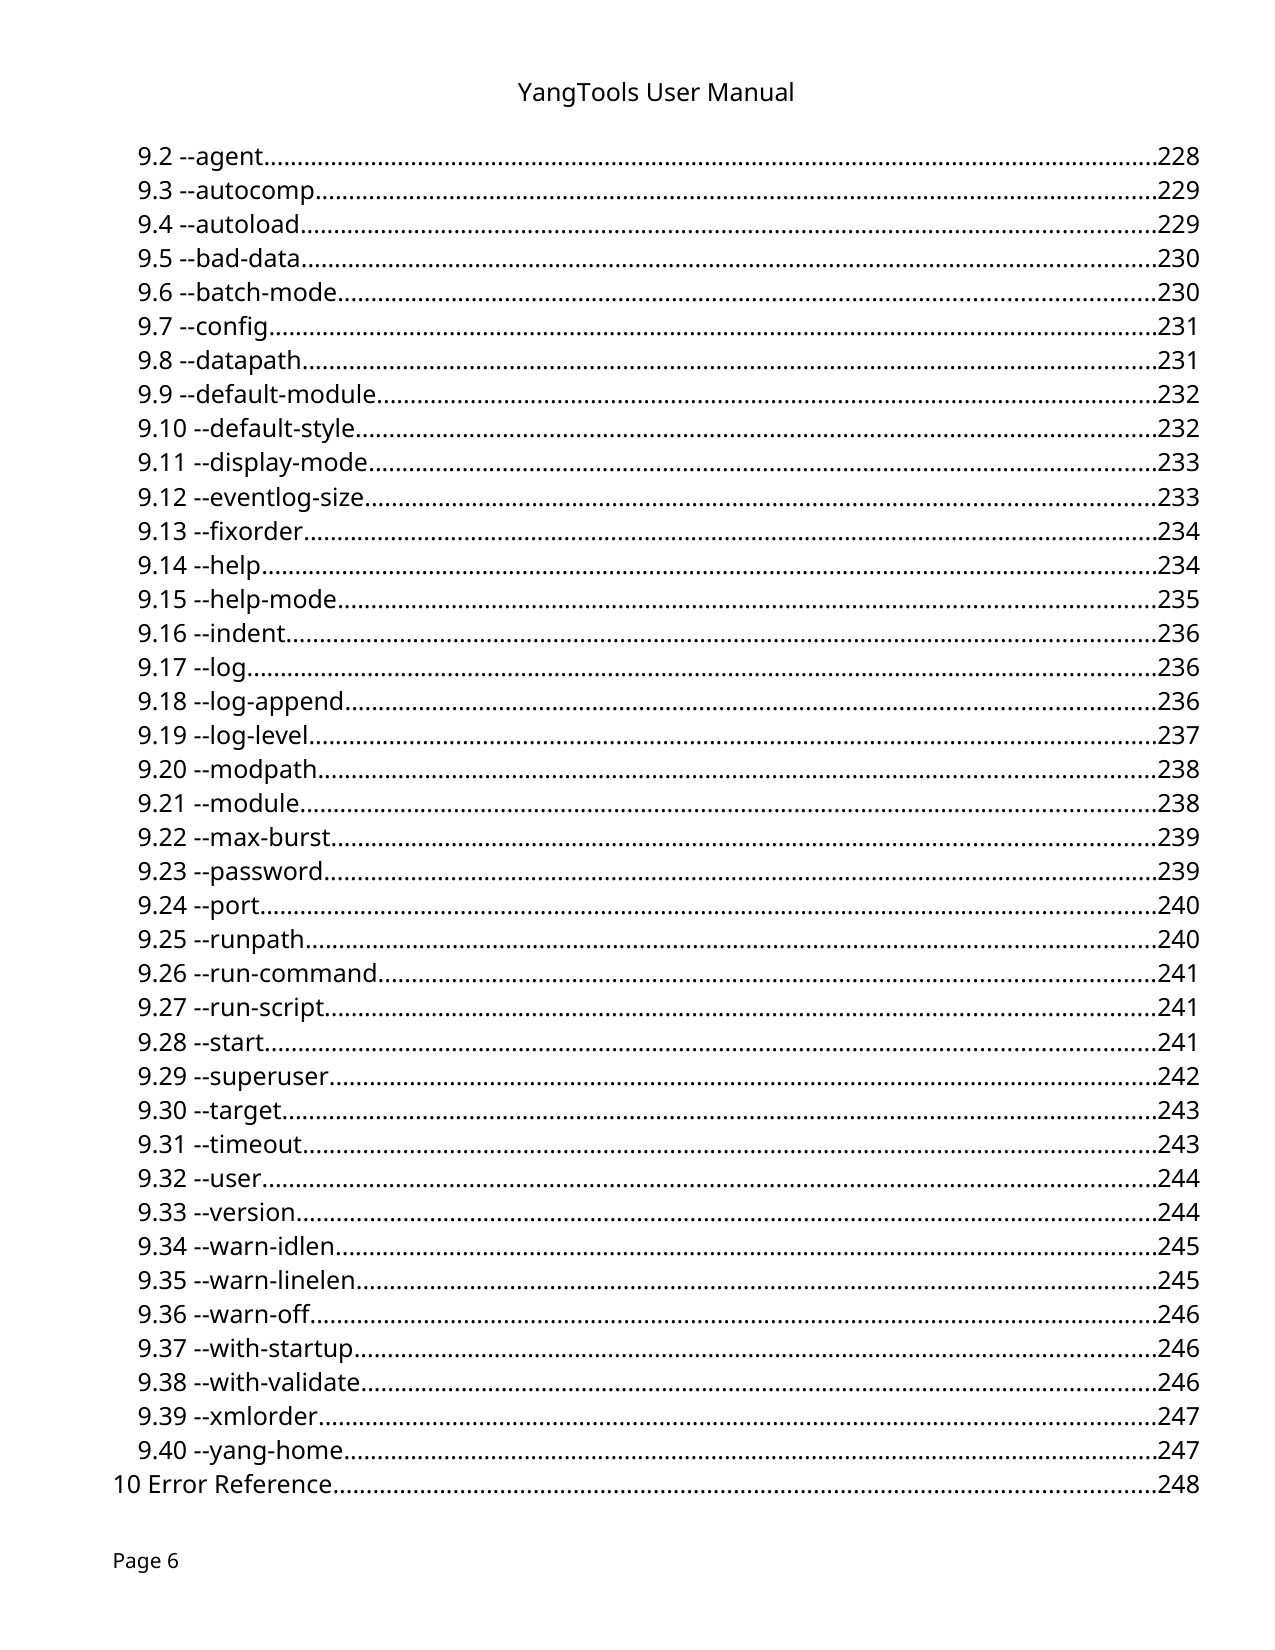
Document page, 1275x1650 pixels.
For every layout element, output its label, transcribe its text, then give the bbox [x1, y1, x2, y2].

text 9.26 --run-command 241 [137, 956, 1200, 990]
text 9.13 --fixorder 234 [137, 513, 1200, 547]
text 9.21 --module 238 [137, 786, 1200, 820]
text 9.25 --runpath 240 [137, 922, 1200, 956]
text 9.10 --default-style 232 [137, 411, 1200, 445]
text 9.36 --warn-off 246 [137, 1297, 1200, 1331]
text 9.5 --bad-data 230 [137, 241, 1200, 275]
text 9.8 --datapath 231 [137, 343, 1200, 377]
text 9.30 --target 243 [137, 1092, 1200, 1126]
text 9.38 --with-validate 246 [137, 1365, 1200, 1399]
text 9.31 --timeout 243 [137, 1126, 1200, 1160]
text 9.2 --agent 228 [137, 138, 1200, 173]
text 9.17 --log 236 [137, 649, 1200, 683]
text 9.39 --xmlorder 247 [137, 1399, 1200, 1433]
text 9.35 --warn-linelen 245 [137, 1263, 1200, 1297]
text 9.14 --help 234 [137, 547, 1200, 581]
text 9.37 --with-startup 246 [137, 1331, 1200, 1365]
text 9.23 --password 239 [137, 854, 1200, 888]
text 9.32 --user 244 [137, 1160, 1200, 1194]
text 9.16 --indent 236 [137, 615, 1200, 649]
text 9.7 --config 231 [137, 309, 1200, 343]
text 9.34 --warn-idlen 245 [137, 1228, 1200, 1263]
text 9.29 --superuser 242 [137, 1058, 1200, 1092]
text 9.19 --log-level 237 [137, 718, 1200, 752]
text 9.11 --display-mode 233 [137, 445, 1200, 479]
text 9.4 --autoload 229 [137, 207, 1200, 241]
text 9.40 --yang-home 247 [137, 1433, 1200, 1467]
text 9.20 --modpath 238 [137, 752, 1200, 786]
text 9.6 --batch-mode 230 [137, 275, 1200, 309]
text 9.15 --help-mode 235 [137, 581, 1200, 615]
text 9.24 --port 240 [137, 888, 1200, 922]
text 9.18 --log-append 236 [137, 683, 1200, 718]
text 9.22 --max-burst 239 [137, 820, 1200, 854]
text 9.27 --run-script 241 [137, 990, 1200, 1024]
text 9.33 --version 244 [137, 1194, 1200, 1228]
text 9.9 --default-module 232 [137, 377, 1200, 411]
text 9.12 --eventlog-size 233 [137, 479, 1200, 513]
text 9.28 --start 241 [137, 1024, 1200, 1058]
text 9.3 --autocomp 229 [137, 173, 1200, 207]
text 10 Error Reference 248 [112, 1467, 1200, 1501]
